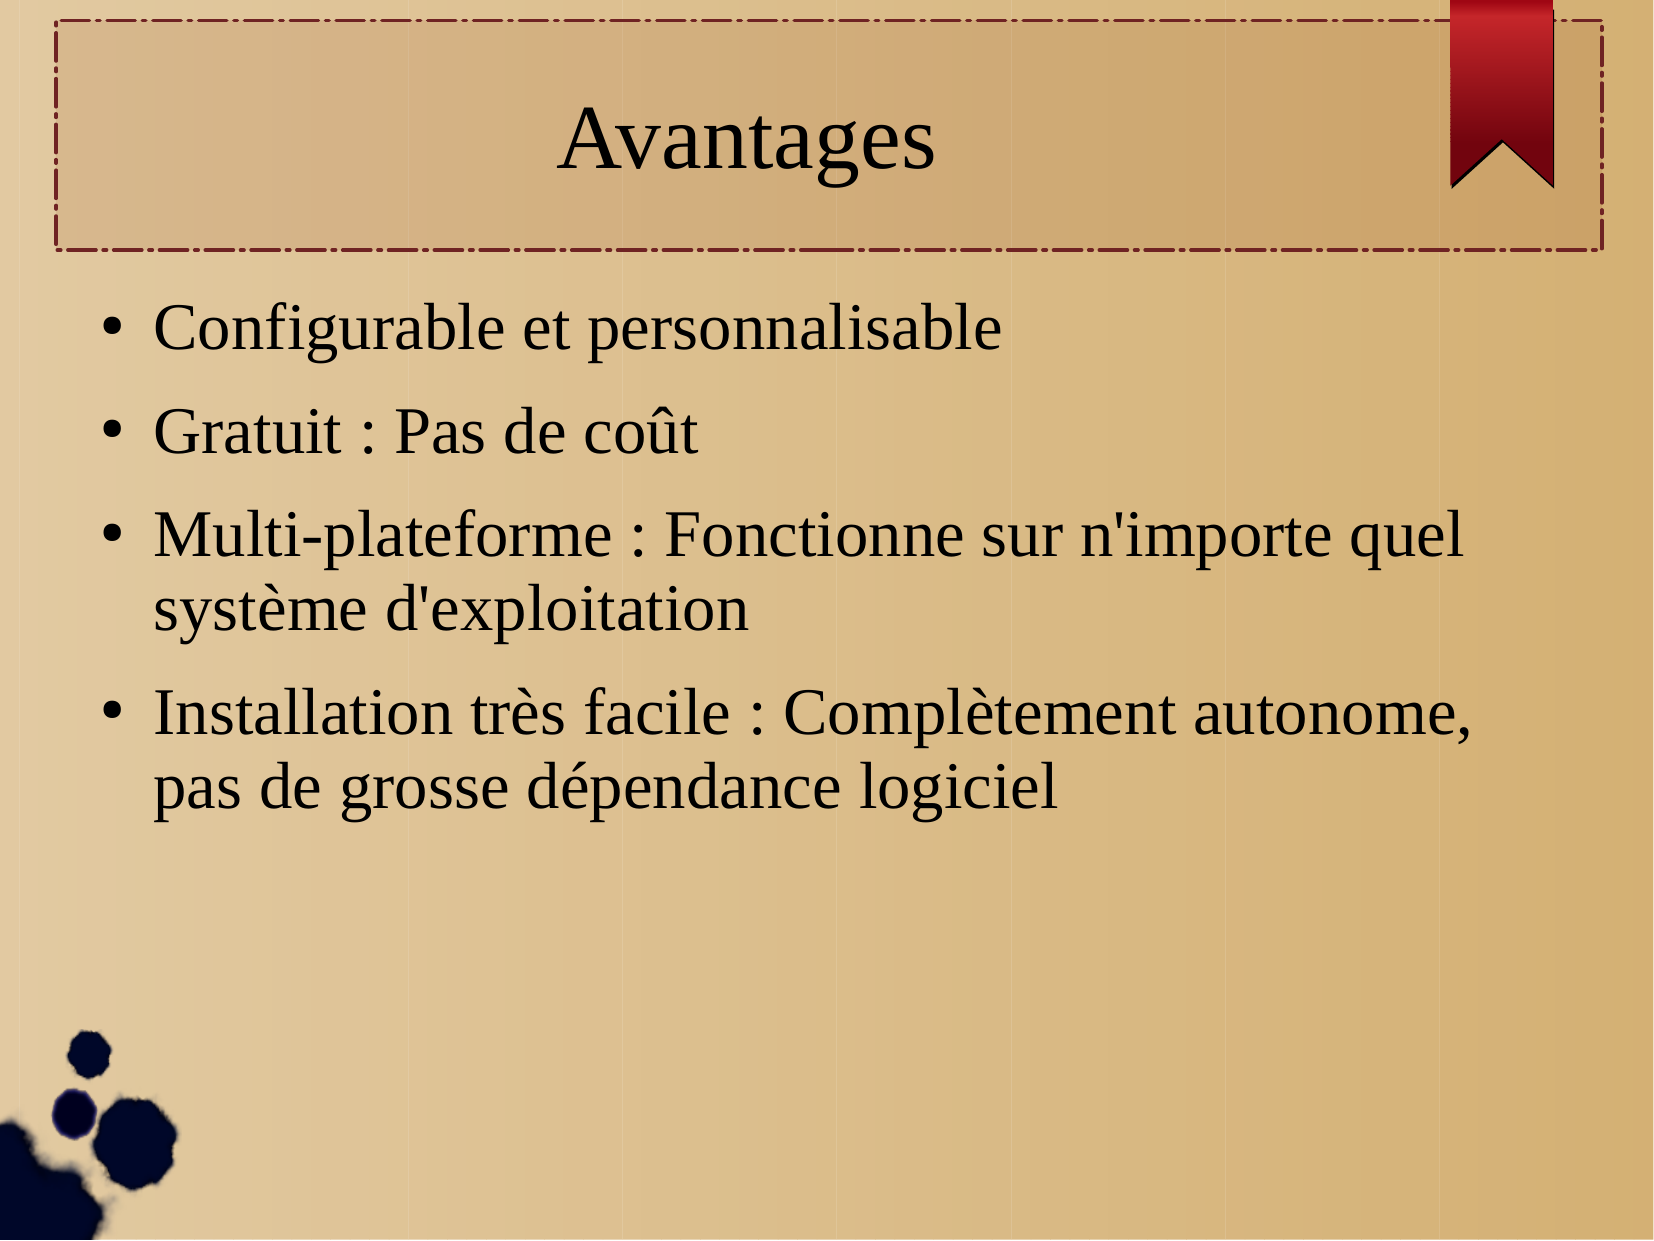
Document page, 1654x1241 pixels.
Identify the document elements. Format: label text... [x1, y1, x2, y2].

title Avantages [82, 47, 1412, 229]
list Configurable et personnalisable Gratuit : Pas de coût Multi-plateforme : Fonctionne sur n'importe quel système d'exploitation Installation très facile : Complètement autonome, pas de grosse dépendance logiciel [82, 290, 1571, 1010]
